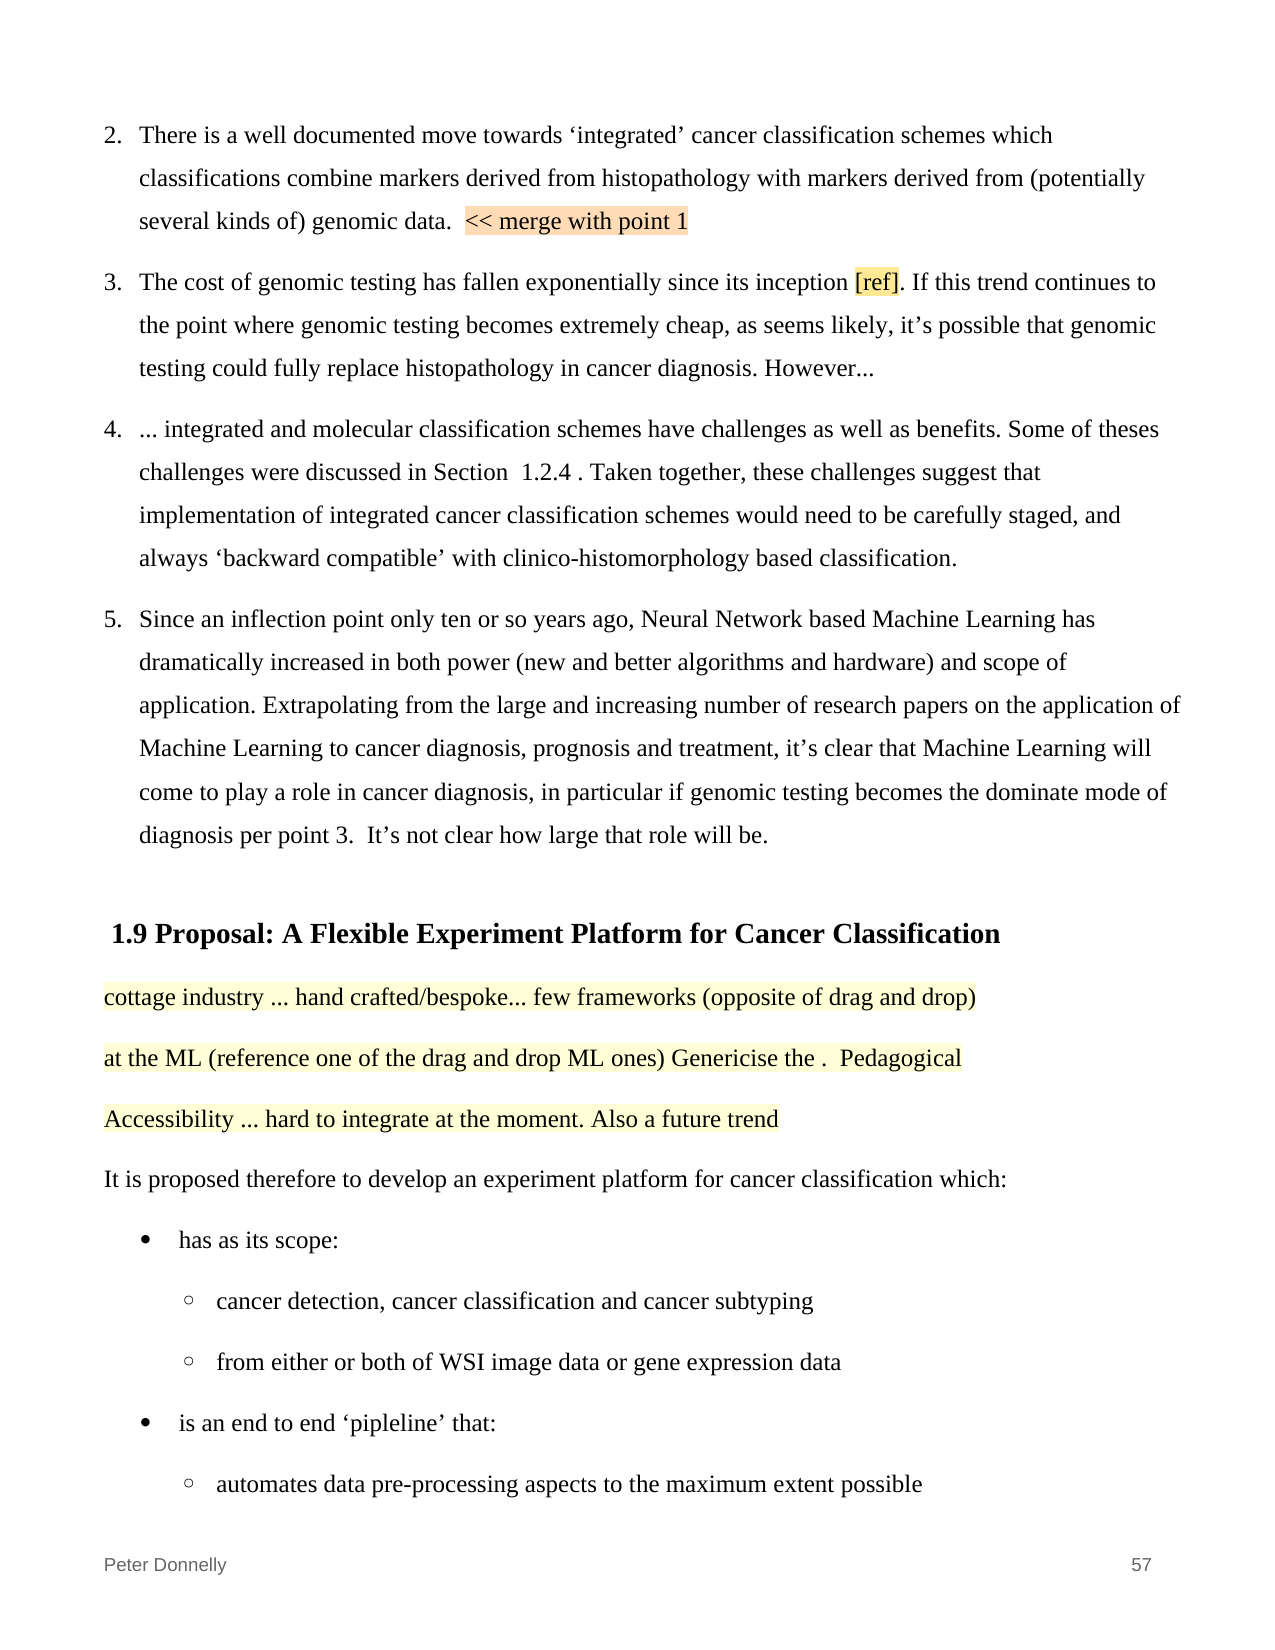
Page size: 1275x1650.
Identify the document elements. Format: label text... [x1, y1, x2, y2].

list Since an inflection point only ten or so years ago, Neural Network based Machine Learning has dramatically increased in both power (new and better algorithms and hardware) and scope of application. Extrapolating from the large and increasing number of research papers on the application of Machine Learning to cancer diagnosis, prognosis and treatment, it’s clear that Machine Learning will come to play a role in cancer diagnosis, in particular if genomic testing becomes the dominate mode of diagnosis per point 3. It’s not clear how large that role will be. [103, 604, 1181, 848]
list is an end to end ‘pipleline’ that: [141, 1408, 1181, 1437]
text at the ML (reference one of the drag and drop ML ones) Genericise the . Pedagogical [103, 1043, 1181, 1072]
list automates data pre-processing aspects to the maximum extent possible [178, 1469, 1181, 1497]
text cottage industry ... hand crafted/bespoke... few frameworks (opposite of drag and drop) [103, 982, 1181, 1011]
subtitle Proposal: A Flexible Experiment Platform for Cancer Classification [103, 916, 1181, 949]
list There is a well documented move towards ‘integrated’ cancer classification schemes which classifications combine markers derived from histopathology with markers derived from (potentially several kinds of) genomic data. << merge with point 1 [103, 120, 1181, 235]
text Accessibility ... hard to integrate at the moment. Also a future trend [103, 1104, 1181, 1132]
list cancer detection, cancer classification and cancer subtyping [178, 1286, 1181, 1315]
text It is proposed therefore to develop an experiment platform for cancer classification which: [103, 1164, 1181, 1193]
list has as its scope: [141, 1225, 1181, 1254]
list ... integrated and molecular classification schemes have challenges as well as benefits. Some of theses challenges were discussed in Section 1.2.4. Taken together, these challenges suggest that implementation of integrated cancer classification schemes would need to be carefully staged, and always ‘backward compatible’ with clinico-histomorphology based classification. [103, 414, 1181, 572]
list The cost of genomic testing has fallen exponentially since its inception [ref]. If this trend continues to the point where genomic testing becomes extremely cheap, as seems likely, it’s possible that genomic testing could fully replace histopathology in cancer diagnosis. However... [103, 267, 1181, 382]
list from either or both of WSI image data or gene expression data [178, 1347, 1181, 1376]
